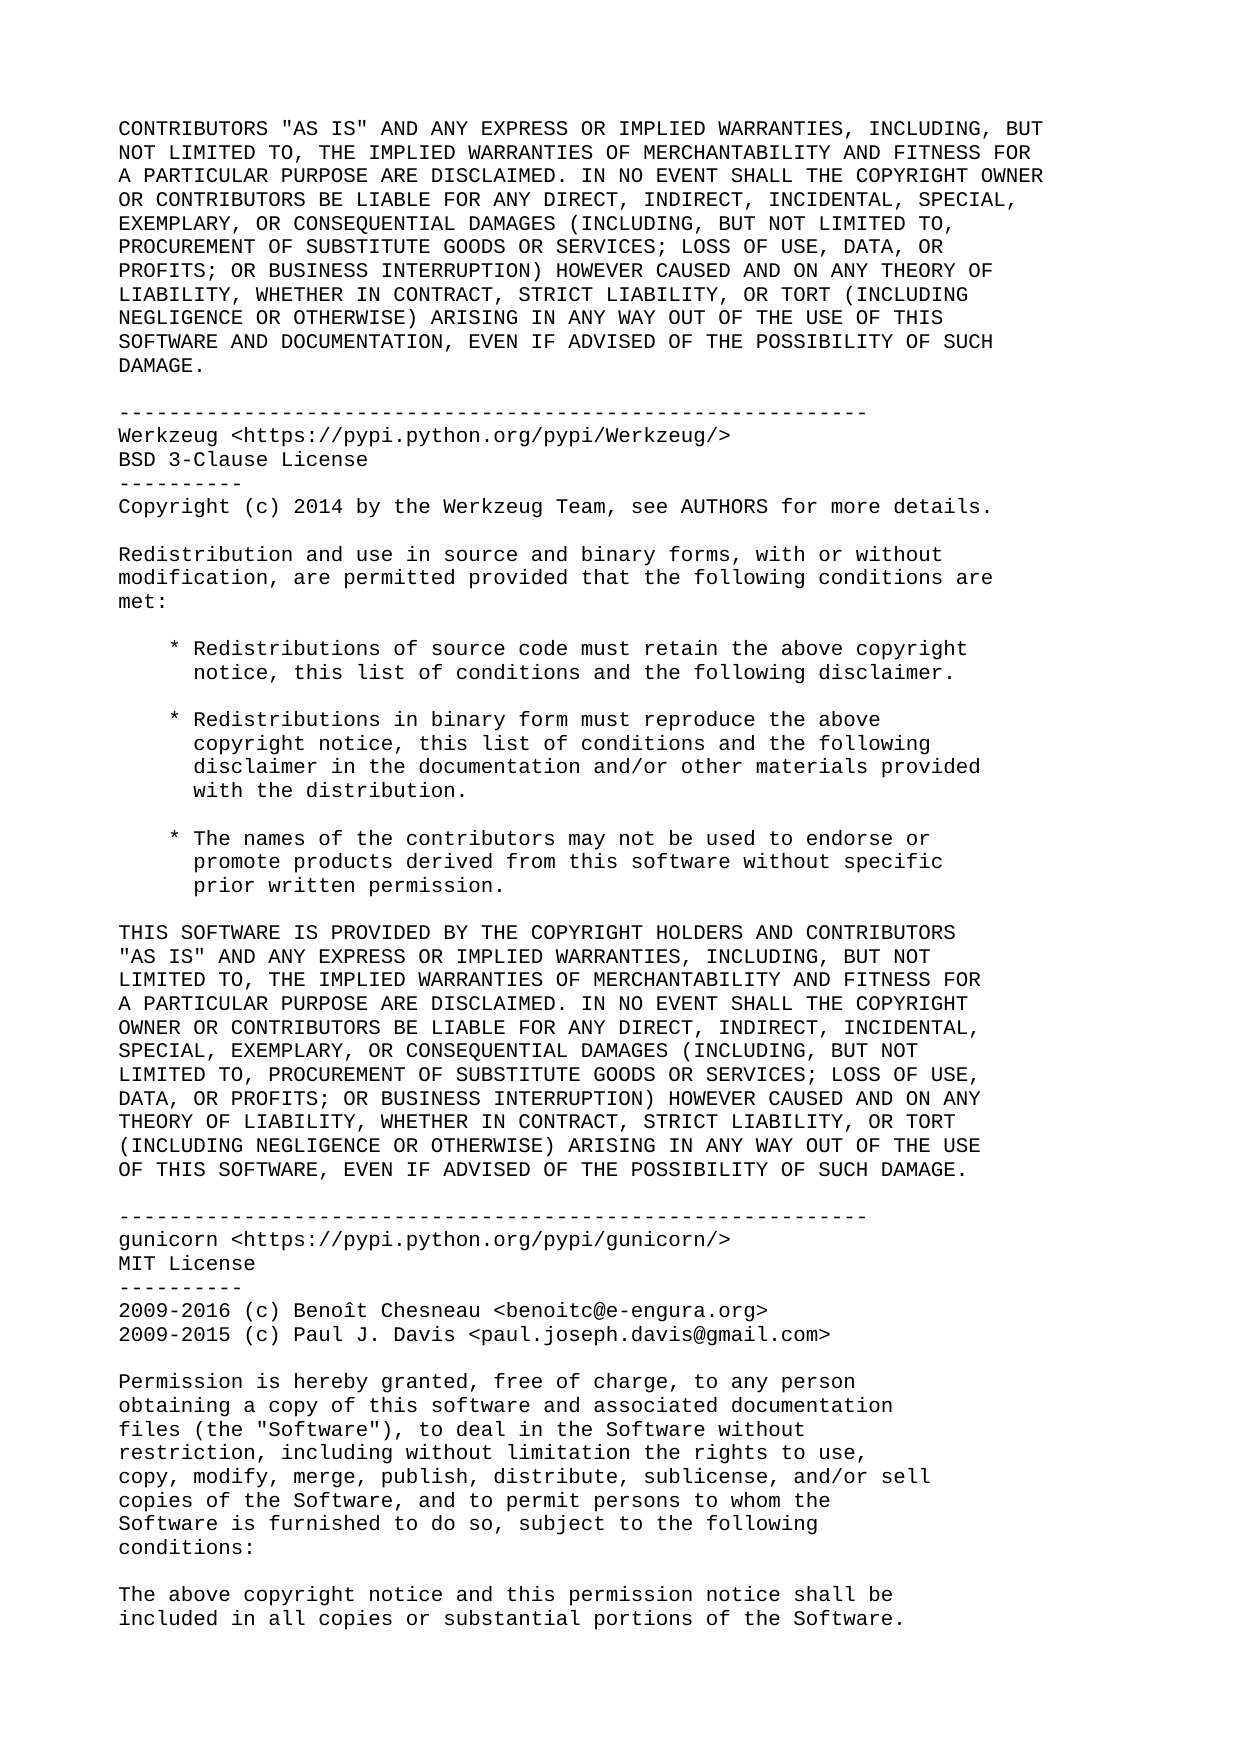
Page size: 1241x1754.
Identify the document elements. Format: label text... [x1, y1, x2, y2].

text The above copyright notice and this permission notice shall be [118, 1584, 1122, 1608]
text Permission is hereby granted, free of charge, to any person [118, 1371, 1122, 1395]
text restriction, including without limitation the rights to use, [118, 1442, 1122, 1466]
text modification, are permitted provided that the following conditions are [118, 567, 1122, 591]
text CONTRIBUTORS "AS IS" AND ANY EXPRESS OR IMPLIED WARRANTIES, INCLUDING, BUT [118, 118, 1122, 142]
text Redistribution and use in source and binary forms, with or without [118, 544, 1122, 567]
text obtaining a copy of this software and associated documentation [118, 1395, 1122, 1419]
text BSD 3-Clause License [118, 449, 1122, 473]
text OWNER OR CONTRIBUTORS BE LIABLE FOR ANY DIRECT, INDIRECT, INCIDENTAL, [118, 1017, 1122, 1040]
text ------------------------------------------------------------ [118, 402, 1122, 426]
text A PARTICULAR PURPOSE ARE DISCLAIMED. IN NO EVENT SHALL THE COPYRIGHT OWNER [118, 165, 1122, 189]
text disclaimer in the documentation and/or other materials provided [118, 757, 1122, 780]
text copyright notice, this list of conditions and the following [118, 733, 1122, 757]
text gunicorn <https://pypi.python.org/pypi/gunicorn/> [118, 1229, 1122, 1253]
text DAMAGE. [118, 354, 1122, 378]
text files (the "Software"), to deal in the Software without [118, 1419, 1122, 1442]
text * Redistributions in binary form must reproduce the above [118, 709, 1122, 733]
text (INCLUDING NEGLIGENCE OR OTHERWISE) ARISING IN ANY WAY OUT OF THE USE [118, 1135, 1122, 1158]
text notice, this list of conditions and the following disclaimer. [118, 662, 1122, 686]
text with the distribution. [118, 780, 1122, 804]
text SPECIAL, EXEMPLARY, OR CONSEQUENTIAL DAMAGES (INCLUDING, BUT NOT [118, 1040, 1122, 1064]
text PROFITS; OR BUSINESS INTERRUPTION) HOWEVER CAUSED AND ON ANY THEORY OF [118, 260, 1122, 284]
text Software is furnished to do so, subject to the following [118, 1513, 1122, 1537]
text 2009-2015 (c) Paul J. Davis <paul.joseph.davis@gmail.com> [118, 1324, 1122, 1348]
text LIABILITY, WHETHER IN CONTRACT, STRICT LIABILITY, OR TORT (INCLUDING [118, 284, 1122, 307]
text DATA, OR PROFITS; OR BUSINESS INTERRUPTION) HOWEVER CAUSED AND ON ANY [118, 1088, 1122, 1111]
text * Redistributions of source code must retain the above copyright [118, 638, 1122, 662]
text NEGLIGENCE OR OTHERWISE) ARISING IN ANY WAY OUT OF THE USE OF THIS [118, 307, 1122, 331]
text EXEMPLARY, OR CONSEQUENTIAL DAMAGES (INCLUDING, BUT NOT LIMITED TO, [118, 213, 1122, 236]
text THEORY OF LIABILITY, WHETHER IN CONTRACT, STRICT LIABILITY, OR TORT [118, 1111, 1122, 1135]
text * The names of the contributors may not be used to endorse or [118, 827, 1122, 851]
text copy, modify, merge, publish, distribute, sublicense, and/or sell [118, 1466, 1122, 1489]
text 2009-2016 (c) Benoît Chesneau <benoitc@e-engura.org> [118, 1300, 1122, 1324]
text PROCUREMENT OF SUBSTITUTE GOODS OR SERVICES; LOSS OF USE, DATA, OR [118, 236, 1122, 260]
text ------------------------------------------------------------ [118, 1206, 1122, 1229]
text LIMITED TO, THE IMPLIED WARRANTIES OF MERCHANTABILITY AND FITNESS FOR [118, 969, 1122, 993]
text MIT License [118, 1253, 1122, 1277]
text conditions: [118, 1537, 1122, 1561]
text THIS SOFTWARE IS PROVIDED BY THE COPYRIGHT HOLDERS AND CONTRIBUTORS [118, 922, 1122, 946]
text prior written permission. [118, 875, 1122, 898]
text copies of the Software, and to permit persons to whom the [118, 1489, 1122, 1513]
text promote products derived from this software without specific [118, 851, 1122, 875]
text ---------- [118, 473, 1122, 496]
text A PARTICULAR PURPOSE ARE DISCLAIMED. IN NO EVENT SHALL THE COPYRIGHT [118, 993, 1122, 1017]
text Copyright (c) 2014 by the Werkzeug Team, see AUTHORS for more details. [118, 496, 1122, 520]
text SOFTWARE AND DOCUMENTATION, EVEN IF ADVISED OF THE POSSIBILITY OF SUCH [118, 331, 1122, 354]
text OF THIS SOFTWARE, EVEN IF ADVISED OF THE POSSIBILITY OF SUCH DAMAGE. [118, 1158, 1122, 1182]
text "AS IS" AND ANY EXPRESS OR IMPLIED WARRANTIES, INCLUDING, BUT NOT [118, 946, 1122, 969]
text Werkzeug <https://pypi.python.org/pypi/Werkzeug/> [118, 426, 1122, 449]
text met: [118, 591, 1122, 615]
text OR CONTRIBUTORS BE LIABLE FOR ANY DIRECT, INDIRECT, INCIDENTAL, SPECIAL, [118, 189, 1122, 213]
text LIMITED TO, PROCUREMENT OF SUBSTITUTE GOODS OR SERVICES; LOSS OF USE, [118, 1064, 1122, 1088]
text ---------- [118, 1277, 1122, 1300]
text included in all copies or substantial portions of the Software. [118, 1608, 1122, 1631]
text NOT LIMITED TO, THE IMPLIED WARRANTIES OF MERCHANTABILITY AND FITNESS FOR [118, 142, 1122, 165]
